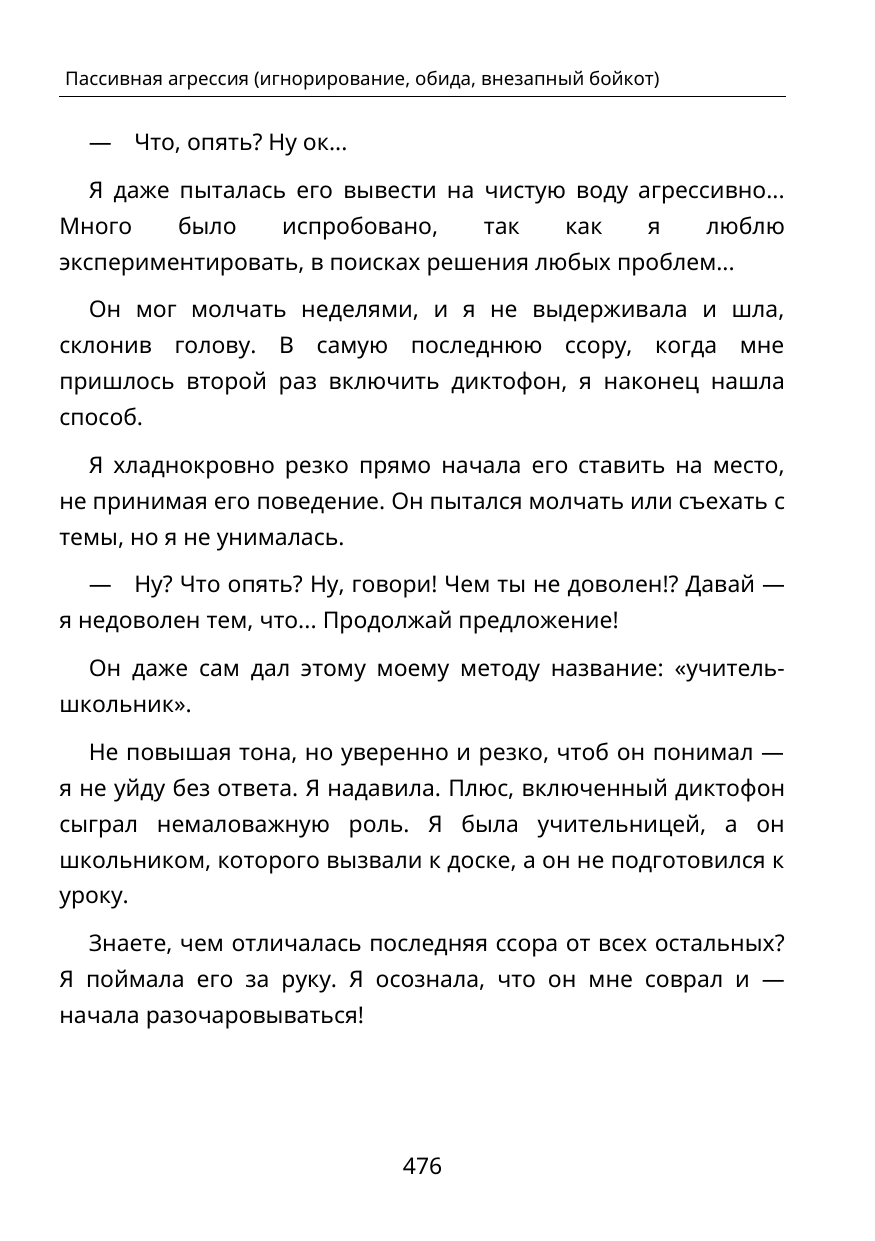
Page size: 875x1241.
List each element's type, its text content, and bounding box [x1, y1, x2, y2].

text Я даже пыталась его вывести на чистую воду агрессивно... Много было испробовано, так как я люблю экспериментировать, в поисках решения любых проблем... [59, 174, 786, 277]
text Знаете, чем отличалась последняя ссора от всех остальных? Я поймала его за руку. Я осознала, что он мне соврал и — начала разочаровываться! [59, 927, 786, 1030]
list Что, опять? Ну ок... [59, 126, 786, 157]
text Не повышая тона, но уверенно и резко, чтоб он понимал — я не уйду без ответа. Я надавила. Плюс, включенный диктофон сыграл немаловажную роль. Я была учительницей, а он школьником, которого вызвали к доске, а он не подготовился к уроку. [59, 736, 786, 911]
text Я хладнокровно резко прямо начала его ставить на место, не принимая его поведение. Он пытался молчать или съехать с темы, но я не унималась. [59, 449, 786, 552]
text Он мог молчать неделями, и я не выдерживала и шла, склонив голову. В самую последнюю ссору, когда мне пришлось второй раз включить диктофон, я наконец нашла способ. [59, 293, 786, 432]
list Ну? Что опять? Ну, говори! Чем ты не доволен!? Давай — я недоволен тем, что... Продолжай предложение! [59, 568, 786, 636]
text Он даже сам дал этому моему методу название: «учитель-школьник». [59, 652, 786, 719]
